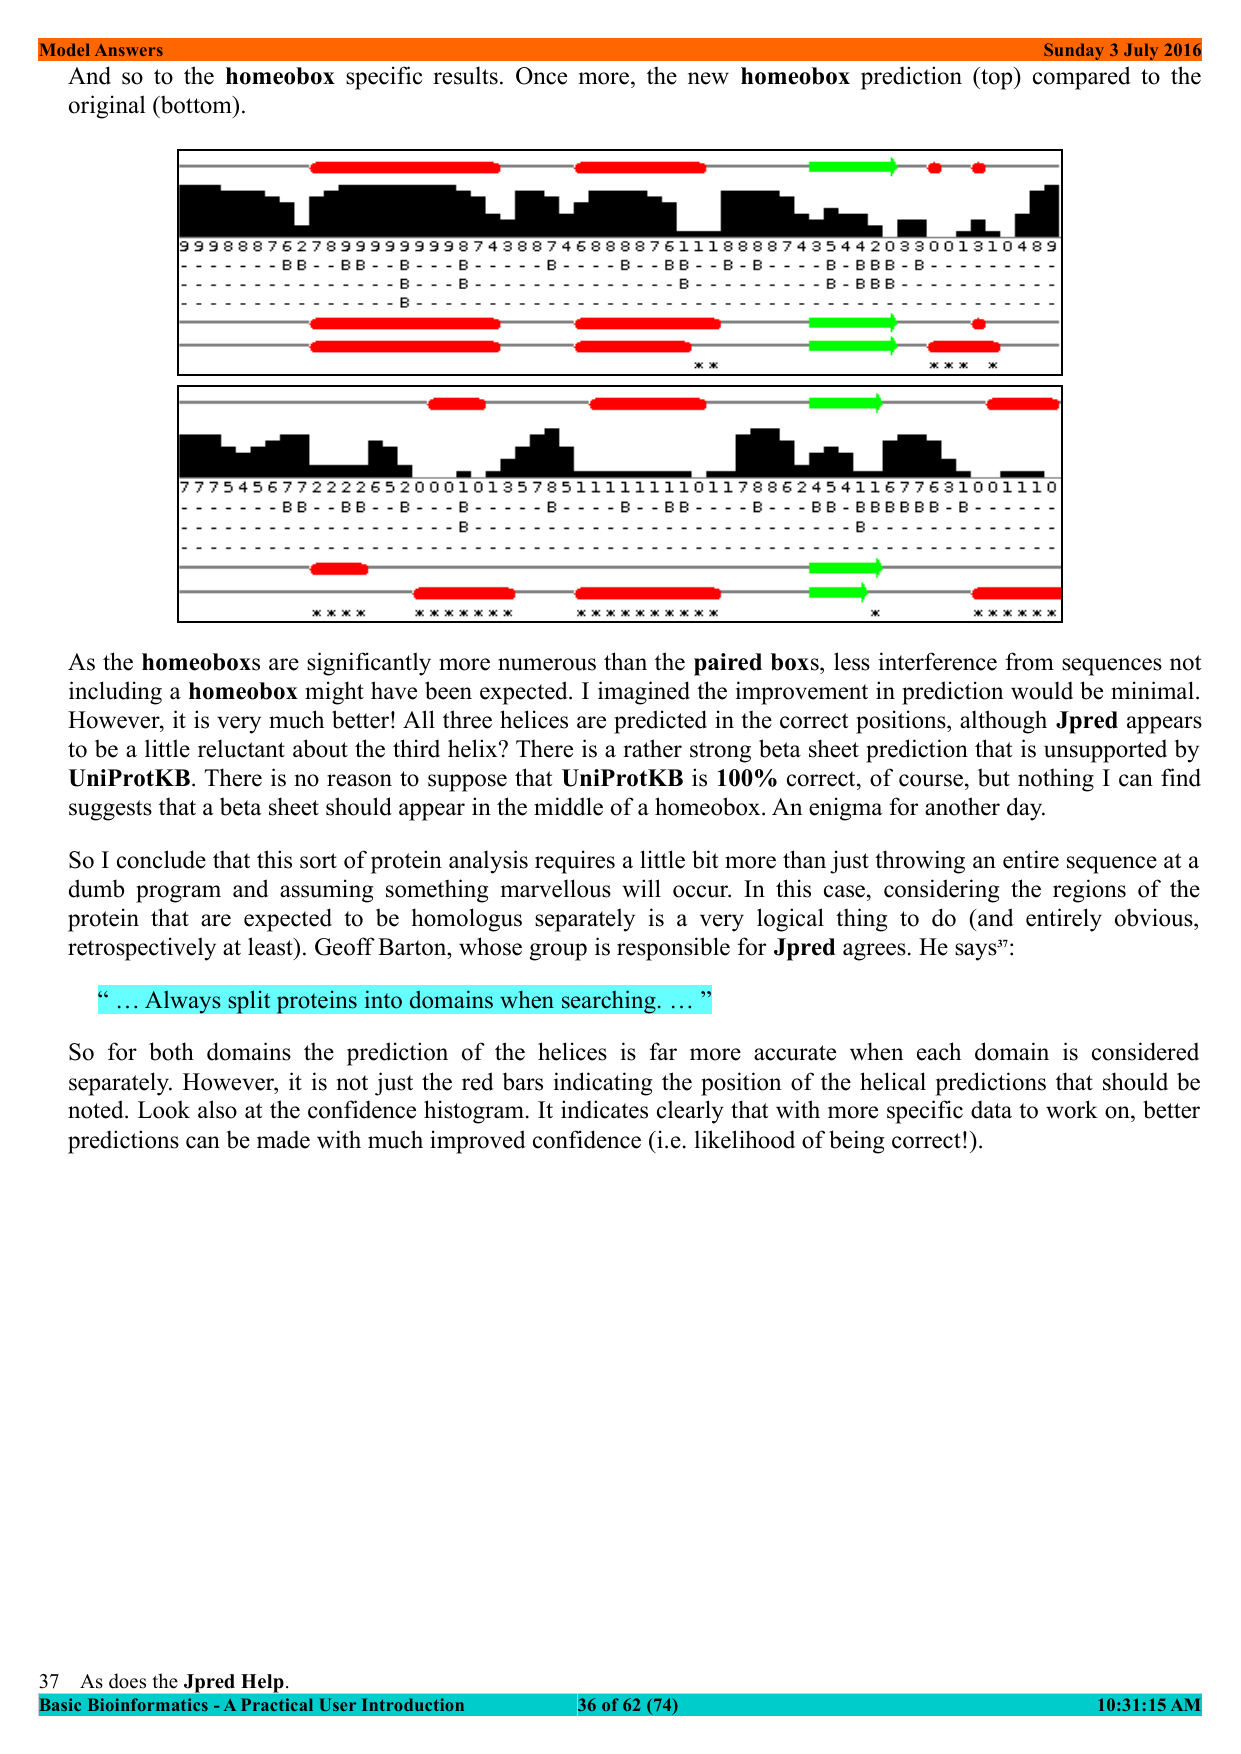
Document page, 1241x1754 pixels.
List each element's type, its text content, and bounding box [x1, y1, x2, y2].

text As does the Jpred Help. [38, 1669, 1202, 1693]
picture [179, 151, 1061, 374]
text As the homeoboxs are significantly more numerous than the paired boxs, less interference from sequences not including a homeobox might have been expected. I imagined the improvement in prediction would be minimal. However, it is very much better! All three helices are predicted in the correct positions, although Jpred appears to be a little reluctant about the third helix? There is a rather strong beta sheet prediction that is unsupported by UniProtKB. There is no reason to suppose that UniProtKB is 100% correct, of course, but nothing I can find suggests that a beta sheet should appear in the middle of a homeobox. An enigma for another day. [68, 136, 1202, 821]
picture [179, 387, 1061, 621]
text So I conclude that this sort of protein analysis requires a little bit more than just throwing an entire sequence at a dumb program and assuming something marvellous will occur. In this case, considering the regions of the protein that are expected to be homologus separately is a very logical thing to do (and entirely obvious, retrospectively at least). Geoff Barton, whose group is responsible for Jpred agrees. He says: [68, 845, 1202, 961]
text “ … Always split proteins into domains when searching. … ” [97, 984, 1202, 1014]
text So for both domains the prediction of the helices is far more accurate when each domain is considered separately. However, it is not just the red bars indicating the position of the helical predictions that should be noted. Look also at the confidence histogram. It indicates clearly that with more specific data to work on, better predictions can be made with much improved confidence (i.e. likelihood of being correct!). [68, 1037, 1202, 1153]
text And so to the homeobox specific results. Once more, the new homeobox prediction (top) compared to the original (bottom). [68, 61, 1202, 119]
